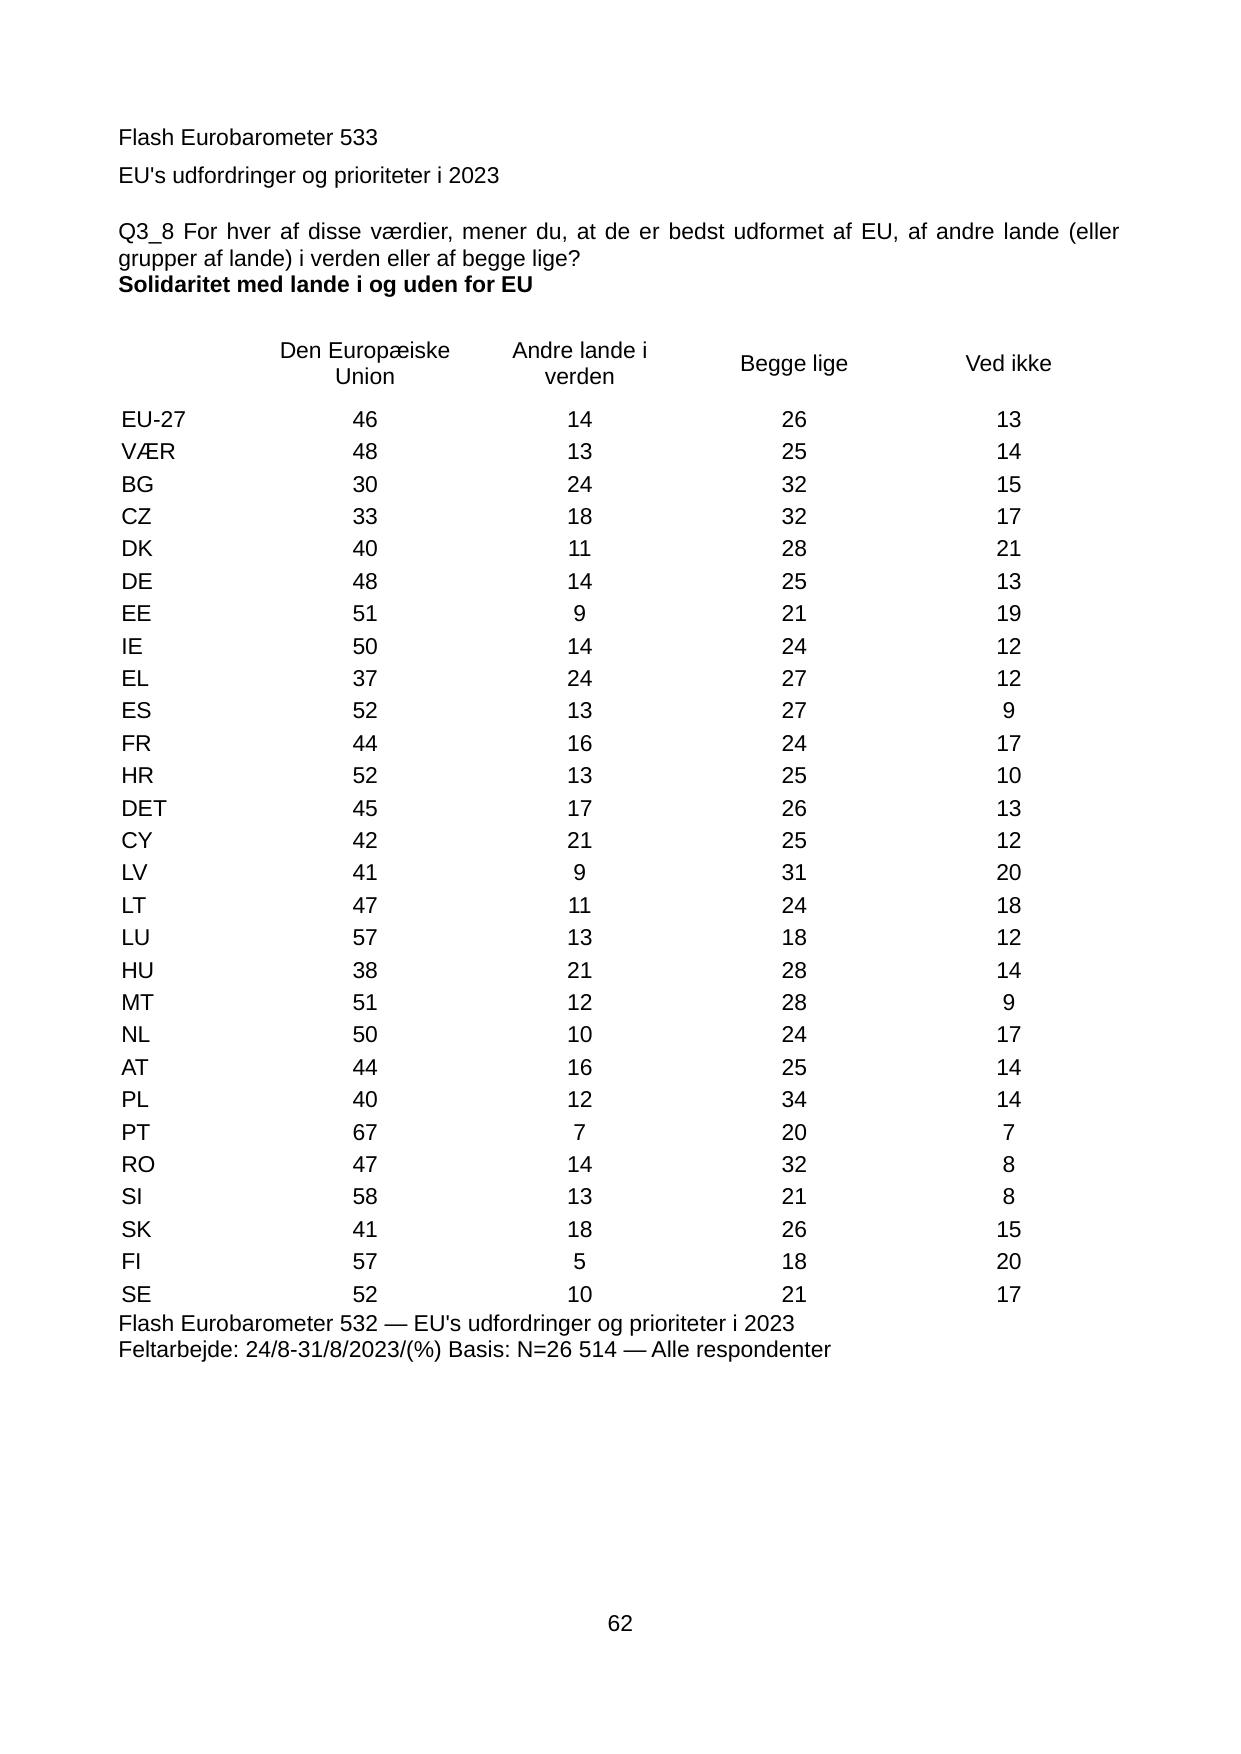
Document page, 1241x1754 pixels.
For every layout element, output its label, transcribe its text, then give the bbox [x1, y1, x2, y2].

table_cell 14 [901, 435, 1116, 468]
table_cell 14 [901, 1051, 1116, 1083]
table_cell 9 [901, 986, 1116, 1018]
table_cell 13 [472, 1180, 687, 1213]
table_cell 24 [687, 630, 901, 662]
table_cell FI [118, 1245, 258, 1277]
table_cell 25 [687, 1051, 901, 1083]
table_cell 25 [687, 759, 901, 792]
table_header Andre lande i verden [472, 324, 687, 403]
table_cell DK [118, 533, 258, 565]
table_cell 10 [472, 1018, 687, 1051]
table_cell 9 [472, 856, 687, 889]
table_cell RO [118, 1148, 258, 1180]
table_cell 44 [258, 727, 472, 759]
table_cell 14 [472, 403, 687, 435]
table_cell 14 [472, 565, 687, 597]
table_cell 32 [687, 1148, 901, 1180]
table_cell 16 [472, 1051, 687, 1083]
text Solidaritet med lande i og uden for EU [118, 271, 1122, 297]
table_header [118, 324, 258, 403]
table_cell 18 [472, 500, 687, 532]
table_cell 17 [472, 792, 687, 824]
table_cell 11 [472, 889, 687, 921]
table_cell 24 [472, 468, 687, 500]
table_cell 28 [687, 986, 901, 1018]
table_cell 15 [901, 468, 1116, 500]
table_cell 41 [258, 856, 472, 889]
table_cell 33 [258, 500, 472, 532]
table_cell 27 [687, 662, 901, 694]
table_cell 28 [687, 533, 901, 565]
table_cell 32 [687, 468, 901, 500]
table_cell 12 [901, 921, 1116, 953]
table_cell DE [118, 565, 258, 597]
table_cell 7 [472, 1116, 687, 1148]
table_cell 13 [901, 565, 1116, 597]
table_cell 18 [472, 1213, 687, 1245]
table_cell HU [118, 954, 258, 986]
table_header Begge lige [687, 324, 901, 403]
table_cell 12 [901, 824, 1116, 856]
table_cell 17 [901, 1278, 1116, 1310]
table_cell 27 [687, 694, 901, 727]
table_cell 20 [687, 1116, 901, 1148]
table_cell 40 [258, 533, 472, 565]
table_cell VÆR [118, 435, 258, 468]
table_cell 21 [687, 1278, 901, 1310]
table_cell NL [118, 1018, 258, 1051]
table_cell 25 [687, 824, 901, 856]
table_cell SK [118, 1213, 258, 1245]
table_cell SE [118, 1278, 258, 1310]
table_cell 34 [687, 1083, 901, 1116]
table_cell 13 [472, 435, 687, 468]
table_cell LT [118, 889, 258, 921]
table_cell 15 [901, 1213, 1116, 1245]
table_cell 11 [472, 533, 687, 565]
table_cell MT [118, 986, 258, 1018]
table_cell FR [118, 727, 258, 759]
table_cell BG [118, 468, 258, 500]
table_cell 37 [258, 662, 472, 694]
table_cell 26 [687, 403, 901, 435]
table_cell 12 [472, 1083, 687, 1116]
table_cell 51 [258, 597, 472, 629]
table_cell 26 [687, 1213, 901, 1245]
table_cell 13 [472, 694, 687, 727]
table_cell 9 [472, 597, 687, 629]
table_cell 38 [258, 954, 472, 986]
table_cell 26 [687, 792, 901, 824]
table_cell 50 [258, 630, 472, 662]
table_cell 57 [258, 921, 472, 953]
table_cell 13 [901, 403, 1116, 435]
text Feltarbejde: 24/8-31/8/2023/(%) Basis: N=26 514 — Alle respondenter [118, 1336, 1122, 1363]
table_cell 5 [472, 1245, 687, 1277]
table_cell 12 [901, 630, 1116, 662]
table_cell 10 [472, 1278, 687, 1310]
table_cell 7 [901, 1116, 1116, 1148]
table_cell 16 [472, 727, 687, 759]
table_cell 48 [258, 435, 472, 468]
table_cell HR [118, 759, 258, 792]
table_cell IE [118, 630, 258, 662]
table_cell 40 [258, 1083, 472, 1116]
table_cell 46 [258, 403, 472, 435]
table_cell AT [118, 1051, 258, 1083]
table_cell SI [118, 1180, 258, 1213]
table_cell 24 [687, 1018, 901, 1051]
table_cell 24 [687, 727, 901, 759]
table_cell 28 [687, 954, 901, 986]
table_cell 17 [901, 727, 1116, 759]
table_cell 18 [687, 1245, 901, 1277]
table_cell 44 [258, 1051, 472, 1083]
table_cell 30 [258, 468, 472, 500]
table_cell 13 [472, 921, 687, 953]
table_cell 47 [258, 1148, 472, 1180]
table_cell 14 [472, 1148, 687, 1180]
table_cell EU-27 [118, 403, 258, 435]
table_cell 48 [258, 565, 472, 597]
table_cell 13 [901, 792, 1116, 824]
table_cell 21 [472, 824, 687, 856]
table_header Ved ikke [901, 324, 1116, 403]
table_cell CY [118, 824, 258, 856]
table_cell 20 [901, 856, 1116, 889]
table_cell 17 [901, 1018, 1116, 1051]
table_cell 21 [472, 954, 687, 986]
table_cell 12 [901, 662, 1116, 694]
table_cell 19 [901, 597, 1116, 629]
table_cell 14 [472, 630, 687, 662]
table_cell 21 [687, 1180, 901, 1213]
table_cell 52 [258, 1278, 472, 1310]
table_cell 24 [687, 889, 901, 921]
table_cell 13 [472, 759, 687, 792]
table_cell 42 [258, 824, 472, 856]
table_cell 57 [258, 1245, 472, 1277]
table_cell 67 [258, 1116, 472, 1148]
table_cell EE [118, 597, 258, 629]
table_cell CZ [118, 500, 258, 532]
table_cell 21 [901, 533, 1116, 565]
table_header Den Europæiske Union [258, 324, 472, 403]
table_cell 14 [901, 954, 1116, 986]
table_cell 17 [901, 500, 1116, 532]
table_cell 25 [687, 435, 901, 468]
table_cell 24 [472, 662, 687, 694]
table_cell 41 [258, 1213, 472, 1245]
table_cell 9 [901, 694, 1116, 727]
table_cell 51 [258, 986, 472, 1018]
table_cell DET [118, 792, 258, 824]
table_cell PT [118, 1116, 258, 1148]
table_cell 18 [687, 921, 901, 953]
table_cell LV [118, 856, 258, 889]
table_cell ES [118, 694, 258, 727]
table_cell 31 [687, 856, 901, 889]
table_cell 58 [258, 1180, 472, 1213]
table_cell 32 [687, 500, 901, 532]
table_cell 18 [901, 889, 1116, 921]
table_cell PL [118, 1083, 258, 1116]
table_cell 8 [901, 1180, 1116, 1213]
table_cell EL [118, 662, 258, 694]
table_cell 10 [901, 759, 1116, 792]
table_cell LU [118, 921, 258, 953]
table_cell 50 [258, 1018, 472, 1051]
text Q3_8 For hver af disse værdier, mener du, at de er bedst udformet af EU, af andre lande (eller grupper af lande) i verden eller af begge lige? [118, 218, 1122, 271]
table_cell 8 [901, 1148, 1116, 1180]
table_cell 21 [687, 597, 901, 629]
table_cell 12 [472, 986, 687, 1018]
table_cell 52 [258, 694, 472, 727]
table_cell 25 [687, 565, 901, 597]
table_cell 47 [258, 889, 472, 921]
text Flash Eurobarometer 532 — EU's udfordringer og prioriteter i 2023 [118, 1310, 1122, 1336]
table_cell 45 [258, 792, 472, 824]
table_cell 20 [901, 1245, 1116, 1277]
table_cell 52 [258, 759, 472, 792]
table_cell 14 [901, 1083, 1116, 1116]
